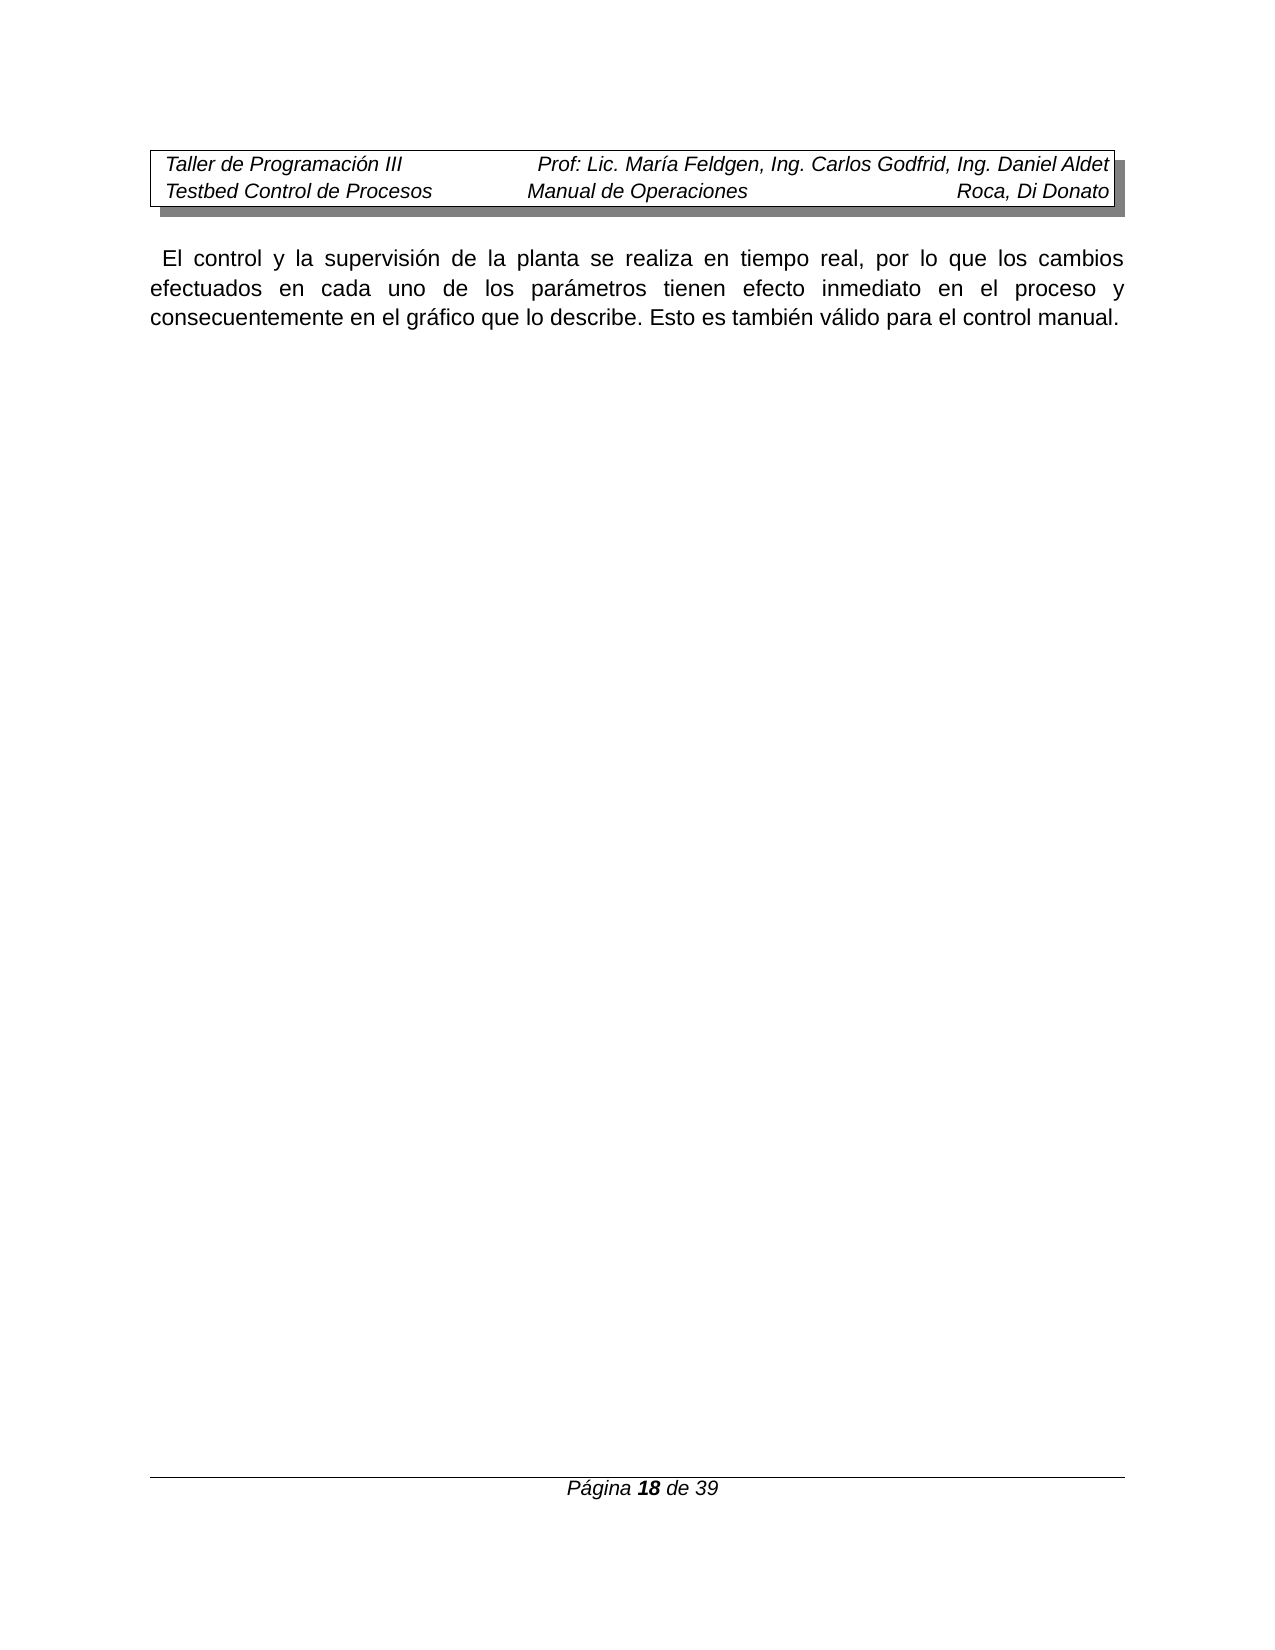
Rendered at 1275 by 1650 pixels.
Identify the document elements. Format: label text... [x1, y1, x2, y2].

text El control y la supervisión de la planta se realiza en tiempo real, por lo que los cambios efectuados en cada uno de los parámetros tienen efecto inmediato en el proceso y consecuentemente en el gráfico que lo describe. Esto es también válido para el control manual. [150, 246, 1125, 330]
